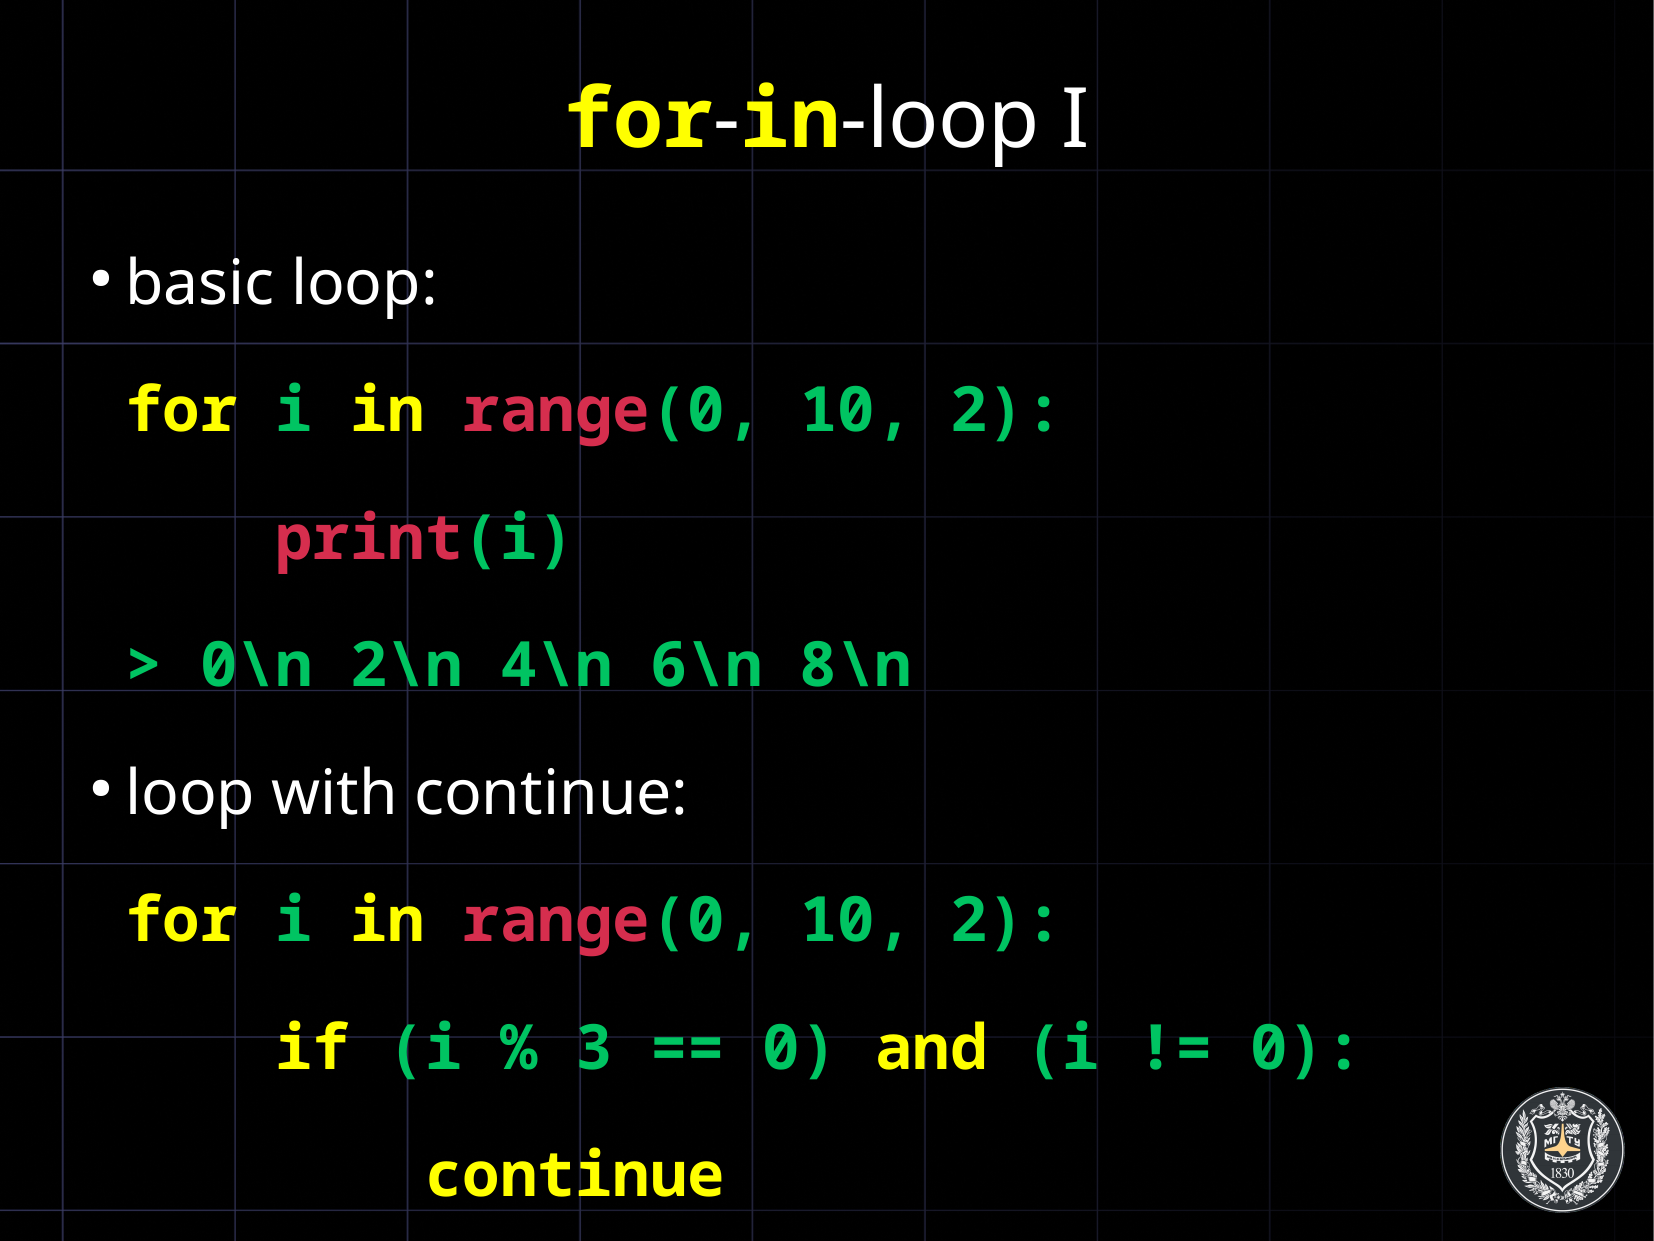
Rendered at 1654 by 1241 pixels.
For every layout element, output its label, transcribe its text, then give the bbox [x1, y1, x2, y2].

picture [0, 0, 1654, 1241]
title for-in-loop I [82, 37, 1572, 187]
text_box basic loop: for i in range(0, 10, 2): print(i) > 0\n 2\n 4\n 6\n 8\n loop with continue: for i in range(0, 10, 2): if (i % 3 == 0) and (i != 0): continue print(i) > 0\n 2\n 4\n 8\n [75, 187, 1576, 1241]
